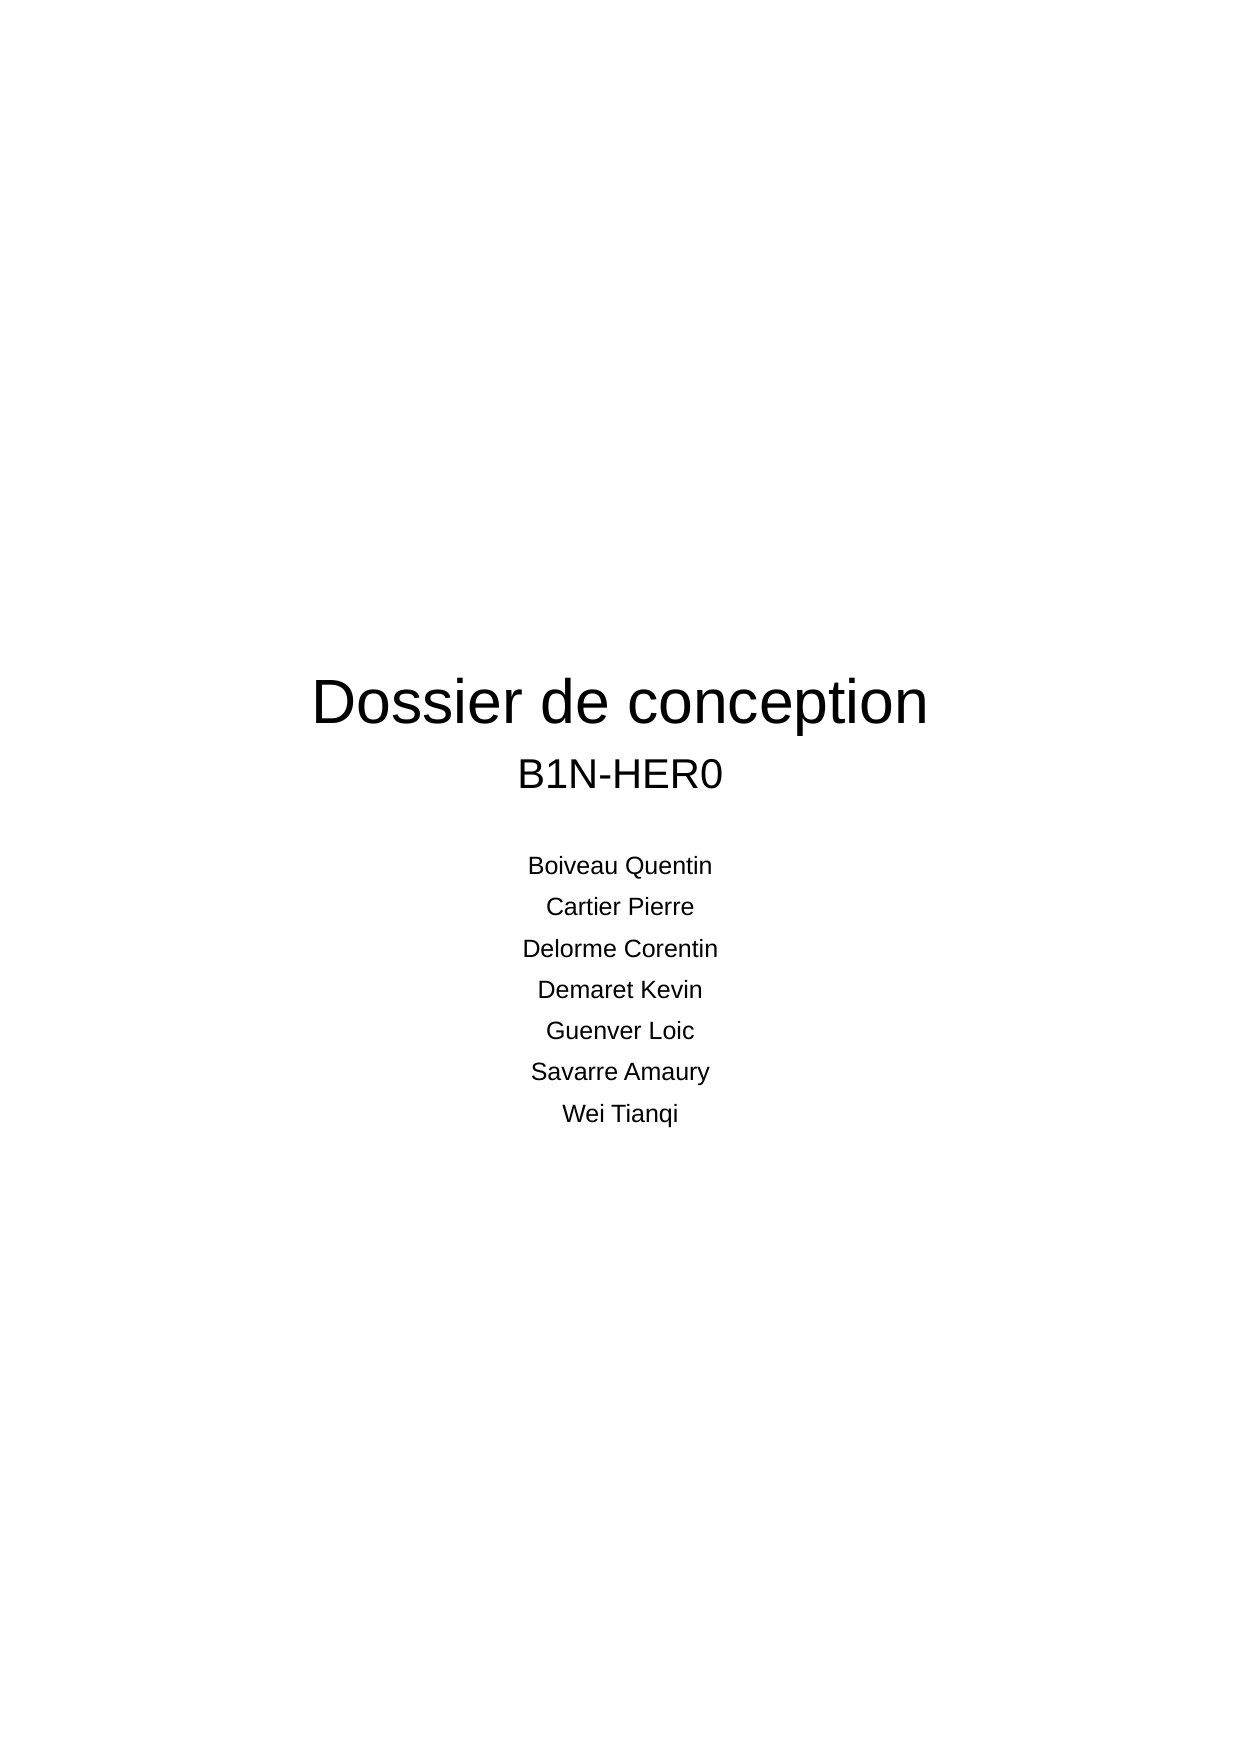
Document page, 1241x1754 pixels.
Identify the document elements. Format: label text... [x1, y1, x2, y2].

text Guenver Loic [118, 1016, 1122, 1045]
text Wei Tianqi [118, 1098, 1122, 1127]
subtitle Dossier de conception [118, 665, 1122, 737]
text Delorme Corentin [118, 933, 1122, 962]
text B1N-HER0 [118, 749, 1122, 797]
text Demaret Kevin [118, 975, 1122, 1003]
text Boiveau Quentin [118, 851, 1122, 880]
text Cartier Pierre [118, 892, 1122, 921]
text Savarre Amaury [118, 1057, 1122, 1086]
